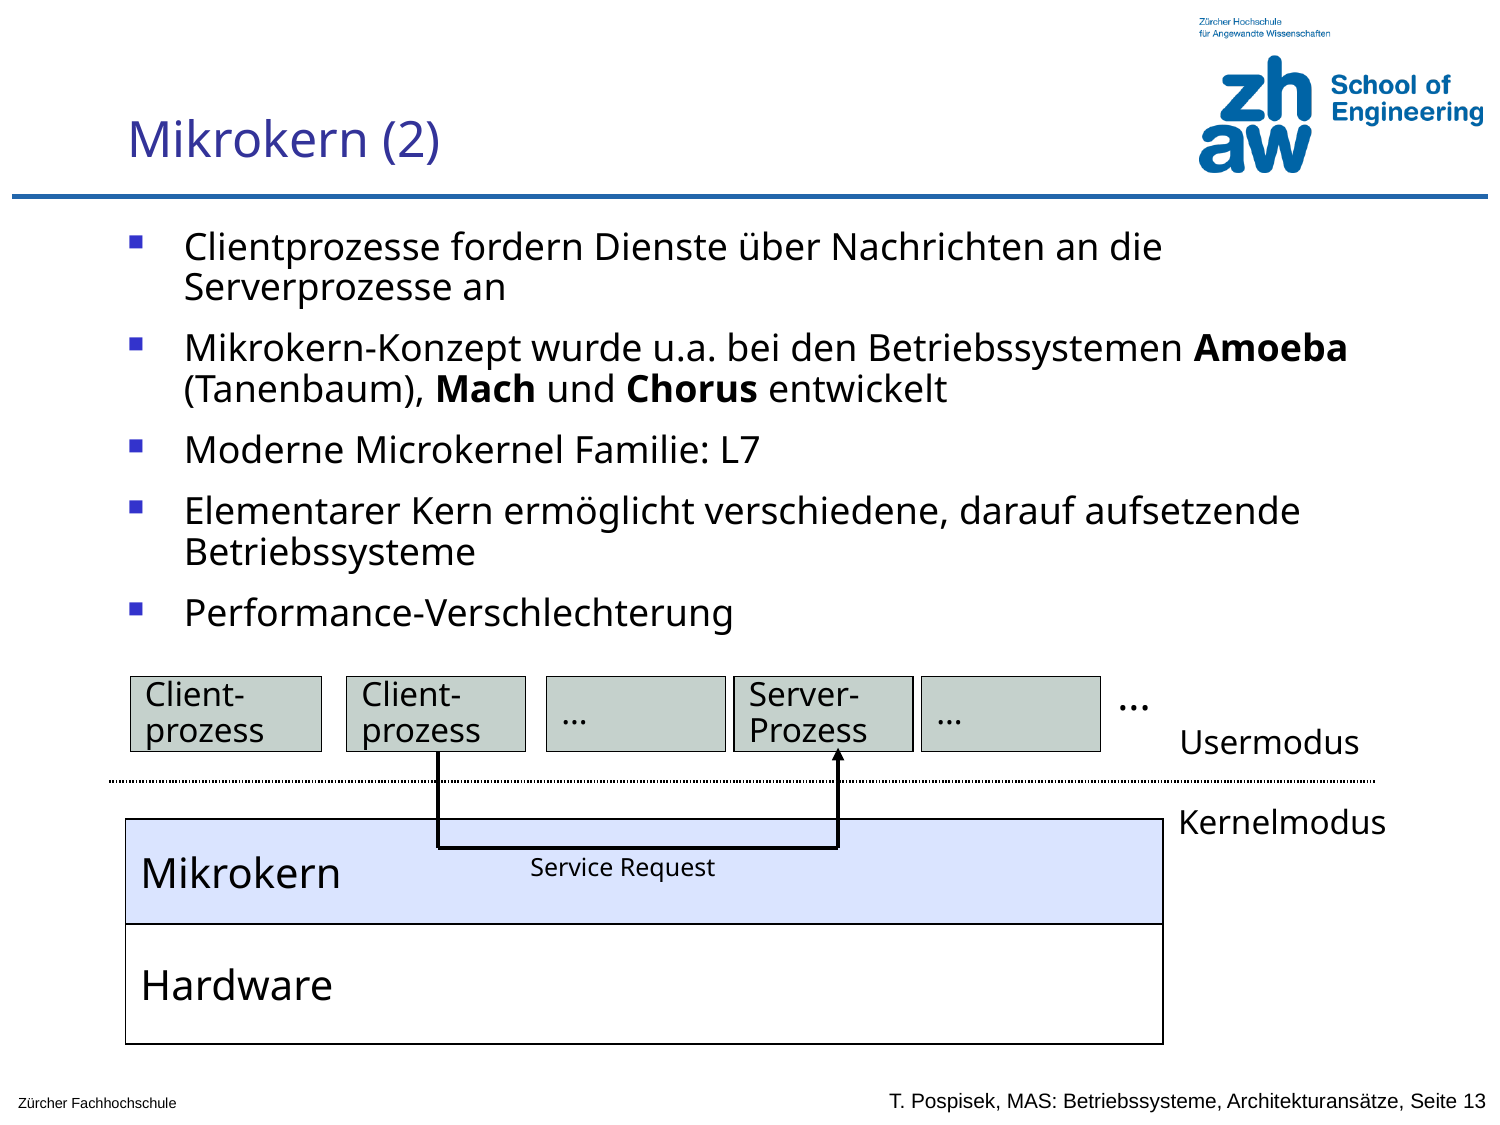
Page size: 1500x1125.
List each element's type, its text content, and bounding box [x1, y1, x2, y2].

text_box … [546, 676, 726, 752]
text_box … [921, 676, 1101, 752]
text_box Kernelmodus [1163, 794, 1402, 849]
text_box Usermodus [1164, 713, 1375, 769]
text_box Mikrokern [440, 819, 836, 846]
text_box ... [1102, 661, 1167, 727]
text_box Client- prozess [346, 676, 526, 752]
text_box Service Request [515, 844, 731, 890]
list Clientprozesse fordern Dienste über Nachrichten an die Serverprozesse an Mikrokern-Konzept wurde u.a. bei den Betriebssystemen Amoeba (Tanenbaum), Mach und Chorus entwickelt Moderne Microkernel Familie: L7 Elementarer Kern ermöglicht verschiedene, darauf aufsetzende Betriebssysteme Performance-Verschlechterung [112, 220, 1388, 383]
picture [1199, 18, 1483, 173]
text_box Server- Prozess [734, 676, 913, 752]
title Mikrokern (2) [112, 50, 1391, 175]
text_box Client- prozess [130, 676, 322, 752]
text_box Hardware [125, 923, 1163, 1045]
text_box Mikrokern [125, 819, 1163, 923]
